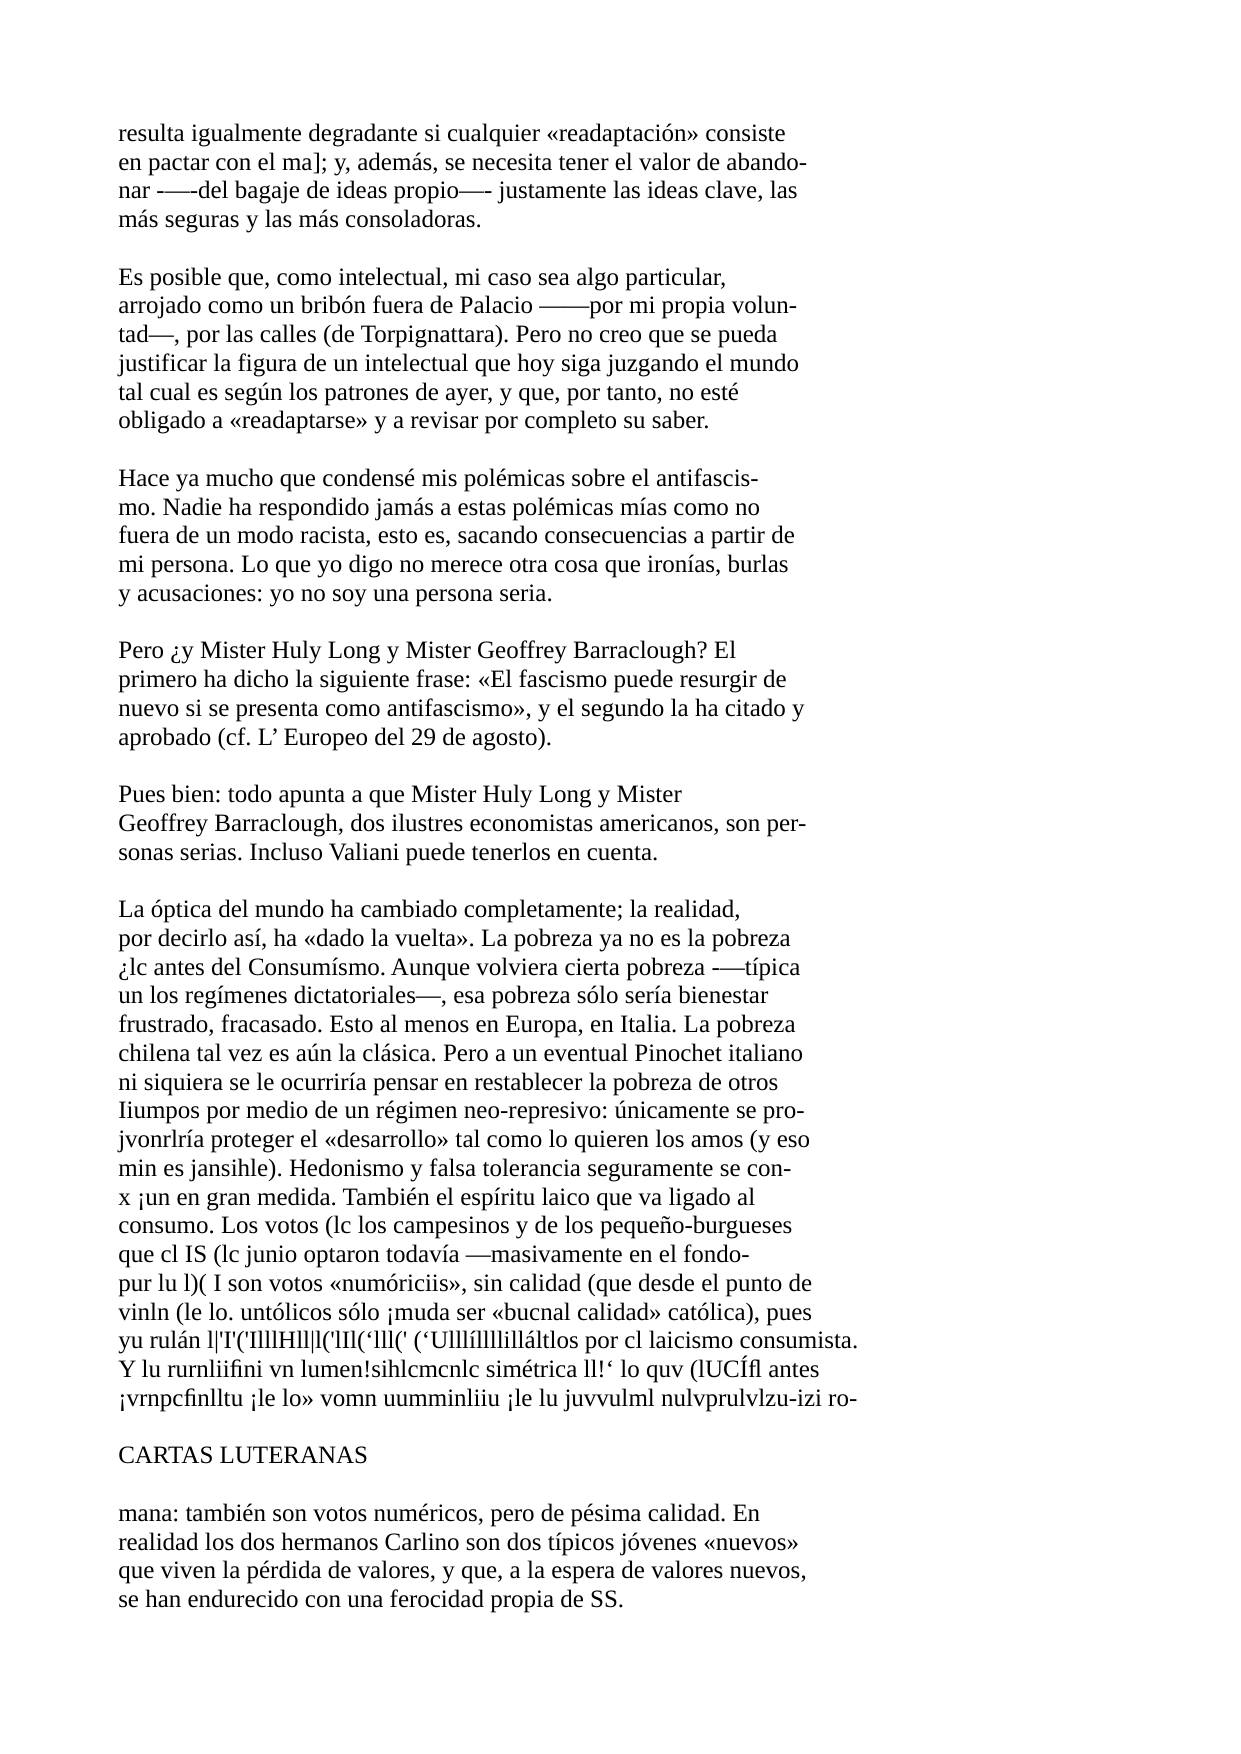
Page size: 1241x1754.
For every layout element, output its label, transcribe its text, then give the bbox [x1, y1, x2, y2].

text obligado a «readaptarse» y a revisar por completo su saber. [118, 406, 1122, 434]
text aprobado (cf. L’ Europeo del 29 de agosto). [118, 722, 1122, 751]
text ¿lc antes del Consumísmo. Aunque volviera cierta pobreza -—típica [118, 952, 1122, 981]
text mo. Nadie ha respondido jamás a estas polémicas mías como no [118, 492, 1122, 521]
text chilena tal vez es aún la clásica. Pero a un eventual Pinochet italiano [118, 1038, 1122, 1067]
text Y lu rurnliiﬁni vn lumen!sihlcmcnlc simétrica ll!‘ lo quv (lUCÍﬂ antes [118, 1354, 1122, 1383]
text más seguras y las más consoladoras. [118, 204, 1122, 233]
text consumo. Los votos (lc los campesinos y de los pequeño-burgueses [118, 1211, 1122, 1239]
text un los regímenes dictatoriales—, esa pobreza sólo sería bienestar [118, 981, 1122, 1009]
text min es jansihle). Hedonismo y falsa tolerancia seguramente se con- [118, 1153, 1122, 1182]
text CARTAS LUTERANAS [118, 1441, 1122, 1469]
text fuera de un modo racista, esto es, sacando consecuencias a partir de [118, 521, 1122, 549]
text Pues bien: todo apunta a que Mister Huly Long y Mister [118, 779, 1122, 808]
text sonas serias. Incluso Valiani puede tenerlos en cuenta. [118, 837, 1122, 866]
text por decirlo así, ha «dado la vuelta». La pobreza ya no es la pobreza [118, 923, 1122, 952]
text ni siquiera se le ocurriría pensar en restablecer la pobreza de otros [118, 1067, 1122, 1096]
text nuevo si se presenta como antifascismo», y el segundo la ha citado y [118, 693, 1122, 722]
text frustrado, fracasado. Esto al menos en Europa, en Italia. La pobreza [118, 1009, 1122, 1038]
text se han endurecido con una ferocidad propia de SS. [118, 1584, 1122, 1613]
text tad—, por las calles (de Torpignattara). Pero no creo que se pueda [118, 319, 1122, 348]
text Iiumpos por medio de un régimen neo-represivo: únicamente se pro- [118, 1096, 1122, 1124]
text realidad los dos hermanos Carlino son dos típicos jóvenes «nuevos» [118, 1527, 1122, 1556]
text en pactar con el ma]; y, además, se necesita tener el valor de abando- [118, 147, 1122, 176]
text tal cual es según los patrones de ayer, y que, por tanto, no esté [118, 377, 1122, 406]
text primero ha dicho la siguiente frase: «El fascismo puede resurgir de [118, 664, 1122, 693]
text vinln (le lo. untólicos sólo ¡muda ser «bucnal calidad» católica), pues [118, 1297, 1122, 1326]
text mi persona. Lo que yo digo no merece otra cosa que ironías, burlas [118, 549, 1122, 578]
text x ¡un en gran medida. También el espíritu laico que va ligado al [118, 1182, 1122, 1211]
text resulta igualmente degradante si cualquier «readaptación» consiste [118, 118, 1122, 147]
text pur lu l)( I son votos «numóriciis», sin calidad (que desde el punto de [118, 1268, 1122, 1297]
text mana: también son votos numéricos, pero de pésima calidad. En [118, 1498, 1122, 1527]
text Es posible que, como intelectual, mi caso sea algo particular, [118, 262, 1122, 291]
text que viven la pérdida de valores, y que, a la espera de valores nuevos, [118, 1556, 1122, 1584]
text jvonrlría proteger el «desarrollo» tal como lo quieren los amos (y eso [118, 1124, 1122, 1153]
text yu rulán l|'I'('IlllHll|l('lIl(‘lll(' (‘Ulllíllllilláltlos por cl laicismo consumista. [118, 1326, 1122, 1354]
text justificar la figura de un intelectual que hoy siga juzgando el mundo [118, 348, 1122, 377]
text Hace ya mucho que condensé mis polémicas sobre el antifascis- [118, 463, 1122, 492]
text nar -—-del bagaje de ideas propio—- justamente las ideas clave, las [118, 176, 1122, 204]
text Geoffrey Barraclough, dos ilustres economistas americanos, son per- [118, 808, 1122, 837]
text La óptica del mundo ha cambiado completamente; la realidad, [118, 894, 1122, 923]
text Pero ¿y Mister Huly Long y Mister Geoffrey Barraclough? El [118, 636, 1122, 664]
text ¡vrnpcﬁnlltu ¡le lo» vomn uumminliiu ¡le lu juvvulml nulvprulvlzu-izi ro- [118, 1383, 1122, 1412]
text que cl IS (lc junio optaron todavía —masivamente en el fondo- [118, 1239, 1122, 1268]
text arrojado como un bribón fuera de Palacio ——por mi propia volun- [118, 291, 1122, 319]
text y acusaciones: yo no soy una persona seria. [118, 578, 1122, 607]
